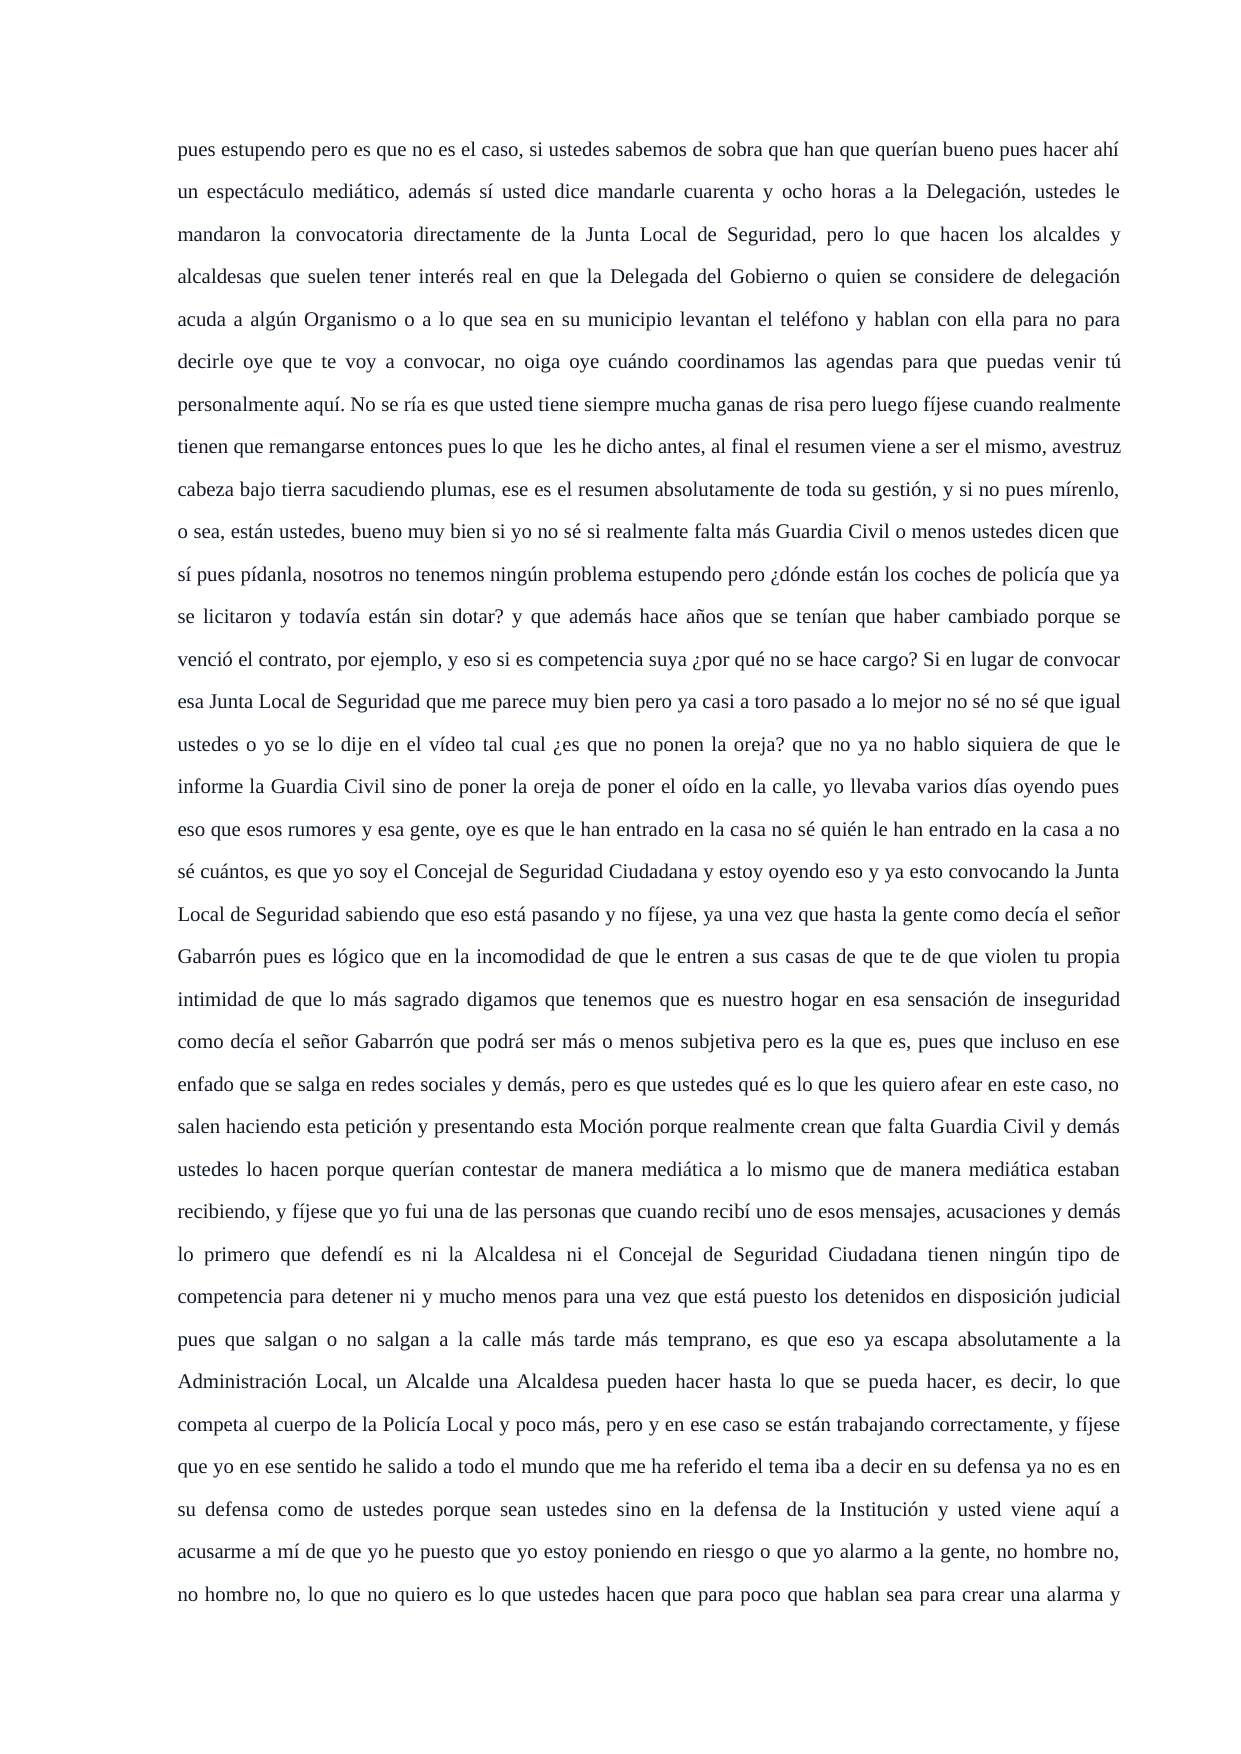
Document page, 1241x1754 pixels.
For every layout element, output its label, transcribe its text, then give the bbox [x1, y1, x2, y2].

text pues estupendo pero es que no es el caso, si ustedes sabemos de sobra que han que querían bueno pues hacer ahí un espectáculo mediático, además sí usted dice mandarle cuarenta y ocho horas a la Delegación, ustedes le mandaron la convocatoria directamente de la Junta Local de Seguridad, pero lo que hacen los alcaldes y alcaldesas que suelen tener interés real en que la Delegada del Gobierno o quien se considere de delegación acuda a algún Organismo o a lo que sea en su municipio levantan el teléfono y hablan con ella para no para decirle oye que te voy a convocar, no oiga oye cuándo coordinamos las agendas para que puedas venir tú personalmente aquí. No se ría es que usted tiene siempre mucha ganas de risa pero luego fíjese cuando realmente tienen que remangarse entonces pues lo que les he dicho antes, al final el resumen viene a ser el mismo, avestruz cabeza bajo tierra sacudiendo plumas, ese es el resumen absolutamente de toda su gestión, y si no pues mírenlo, o sea, están ustedes, bueno muy bien si yo no sé si realmente falta más Guardia Civil o menos ustedes dicen que sí pues pídanla, nosotros no tenemos ningún problema estupendo pero ¿dónde están los coches de policía que ya se licitaron y todavía están sin dotar? y que además hace años que se tenían que haber cambiado porque se venció el contrato, por ejemplo, y eso si es competencia suya ¿por qué no se hace cargo? Si en lugar de convocar esa Junta Local de Seguridad que me parece muy bien pero ya casi a toro pasado a lo mejor no sé no sé que igual ustedes o yo se lo dije en el vídeo tal cual ¿es que no ponen la oreja? que no ya no hablo siquiera de que le informe la Guardia Civil sino de poner la oreja de poner el oído en la calle, yo llevaba varios días oyendo pues eso que esos rumores y esa gente, oye es que le han entrado en la casa no sé quién le han entrado en la casa a no sé cuántos, es que yo soy el Concejal de Seguridad Ciudadana y estoy oyendo eso y ya esto convocando la Junta Local de Seguridad sabiendo que eso está pasando y no fíjese, ya una vez que hasta la gente como decía el señor Gabarrón pues es lógico que en la incomodidad de que le entren a sus casas de que te de que violen tu propia intimidad de que lo más sagrado digamos que tenemos que es nuestro hogar en esa sensación de inseguridad como decía el señor Gabarrón que podrá ser más o menos subjetiva pero es la que es, pues que incluso en ese enfado que se salga en redes sociales y demás, pero es que ustedes qué es lo que les quiero afear en este caso, no salen haciendo esta petición y presentando esta Moción porque realmente crean que falta Guardia Civil y demás ustedes lo hacen porque querían contestar de manera mediática a lo mismo que de manera mediática estaban recibiendo, y fíjese que yo fui una de las personas que cuando recibí uno de esos mensajes, acusaciones y demás lo primero que defendí es ni la Alcaldesa ni el Concejal de Seguridad Ciudadana tienen ningún tipo de competencia para detener ni y mucho menos para una vez que está puesto los detenidos en disposición judicial pues que salgan o no salgan a la calle más tarde más temprano, es que eso ya escapa absolutamente a la Administración Local, un Alcalde una Alcaldesa pueden hacer hasta lo que se pueda hacer, es decir, lo que competa al cuerpo de la Policía Local y poco más, pero y en ese caso se están trabajando correctamente, y fíjese que yo en ese sentido he salido a todo el mundo que me ha referido el tema iba a decir en su defensa ya no es en su defensa como de ustedes porque sean ustedes sino en la defensa de la Institución y usted viene aquí a acusarme a mí de que yo he puesto que yo estoy poniendo en riesgo o que yo alarmo a la gente, no hombre no, no hombre no, lo que no quiero es lo que ustedes hacen que para poco que hablan sea para crear una alarma y [177, 118, 1122, 1606]
